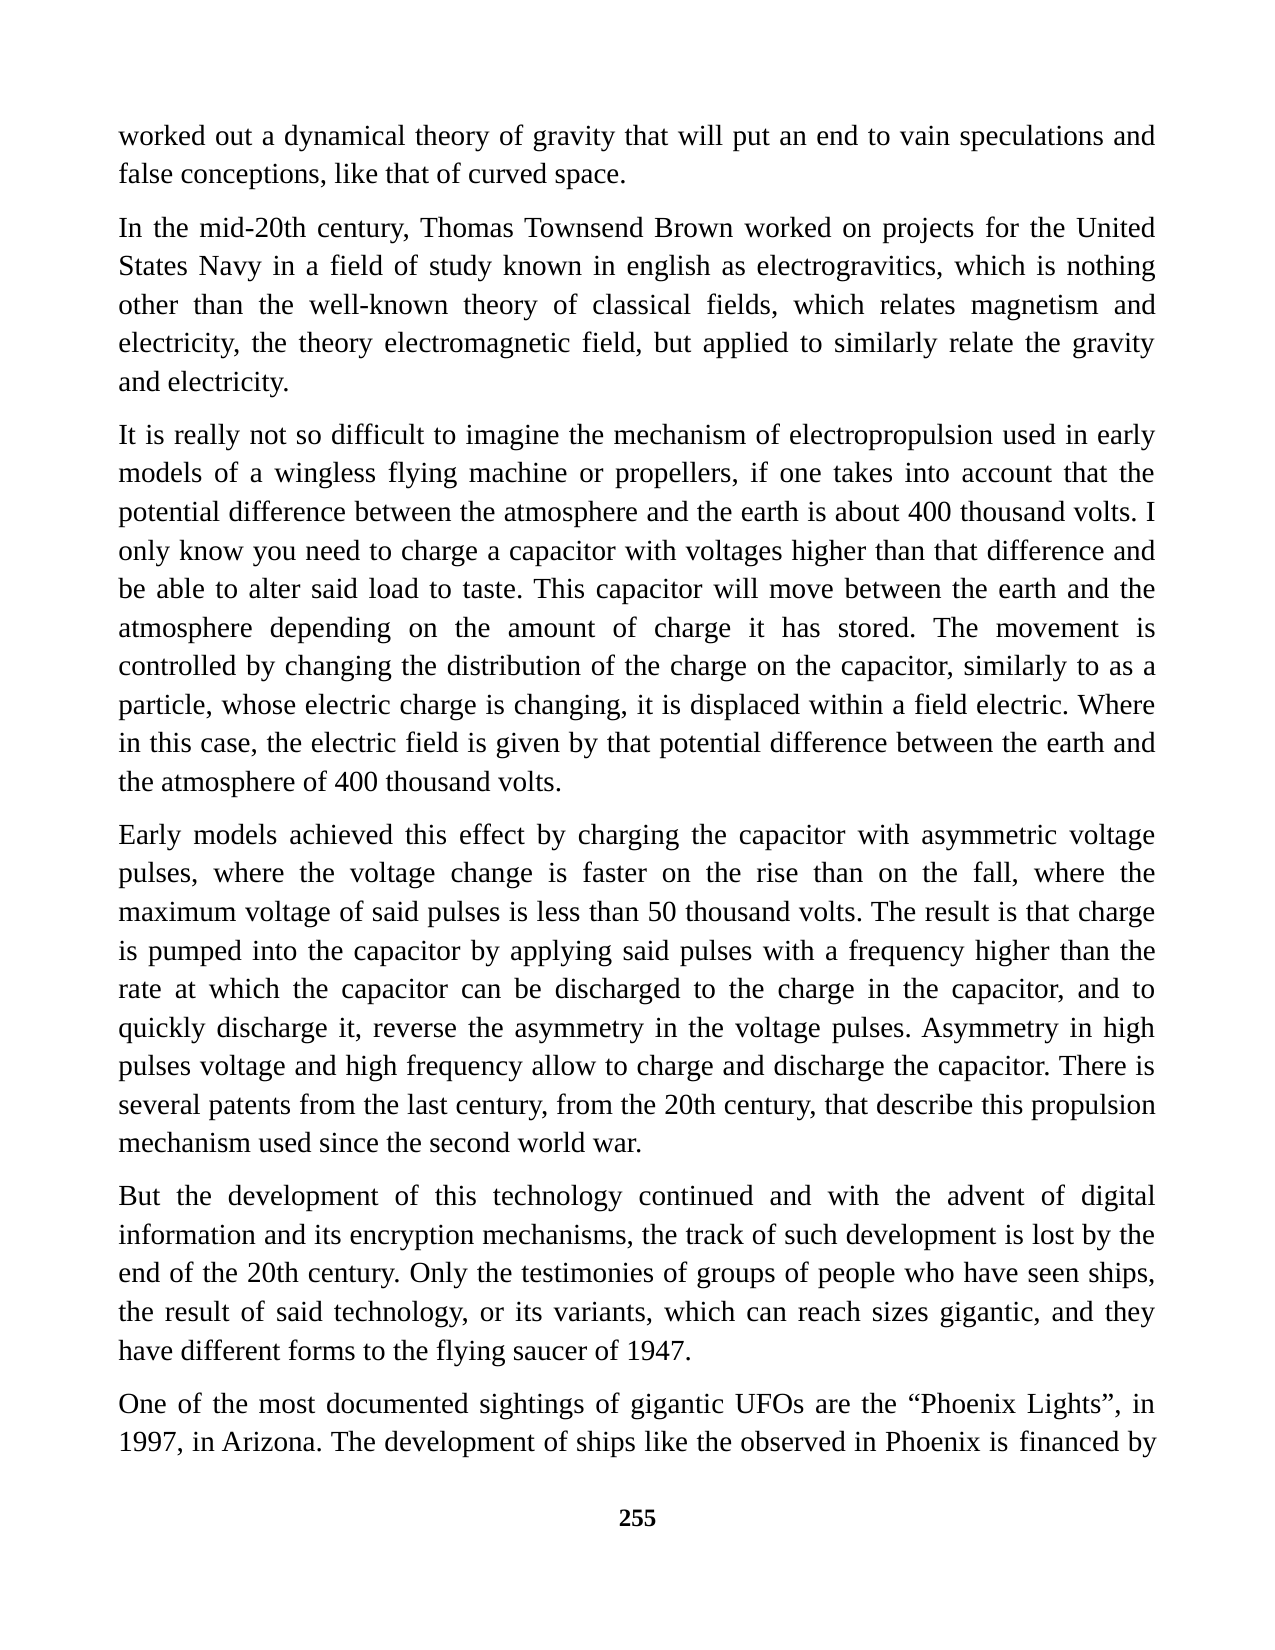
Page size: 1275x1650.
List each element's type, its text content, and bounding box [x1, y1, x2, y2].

text Early models achieved this effect by charging the capacitor with asymmetric voltage pulses, where the voltage change is faster on the rise than on the fall, where the maximum voltage of said pulses is less than 50 thousand volts. The result is that charge is pumped into the capacitor by applying said pulses with a frequency higher than the rate at which the capacitor can be discharged to the charge in the capacitor, and to quickly discharge it, reverse the asymmetry in the voltage pulses. Asymmetry in high pulses voltage and high frequency allow to charge and discharge the capacitor. There is several patents from the last century, from the 20th century, that describe this propulsion mechanism used since the second world war. [118, 817, 1157, 1159]
text In the mid-20th century, Thomas Townsend Brown worked on projects for the United States Navy in a field of study known in english as electrogravitics, which is nothing other than the well-known theory of classical fields, which relates magnetism and electricity, the theory electromagnetic field, but applied to similarly relate the gravity and electricity. [118, 210, 1157, 397]
text It is really not so difficult to imagine the mechanism of electropropulsion used in early models of a wingless flying machine or propellers, if one takes into account that the potential difference between the atmosphere and the earth is about 400 thousand volts. I only know you need to charge a capacitor with voltages higher than that difference and be able to alter said load to taste. This capacitor will move between the earth and the atmosphere depending on the amount of charge it has stored. The movement is controlled by changing the distribution of the charge on the capacitor, similarly to as a particle, whose electric charge is changing, it is displaced within a field electric. Where in this case, the electric field is given by that potential difference between the earth and the atmosphere of 400 thousand volts. [118, 417, 1157, 797]
text But the development of this technology continued and with the advent of digital information and its encryption mechanisms, the track of such development is lost by the end of the 20th century. Only the testimonies of groups of people who have seen ships, the result of said technology, or its variants, which can reach sizes gigantic, and they have different forms to the flying saucer of 1947. [118, 1178, 1157, 1366]
text One of the most documented sightings of gigantic UFOs are the “Phoenix Lights”, in 1997, in Arizona. The development of ships like the observed in Phoenix is ​​financed by [118, 1386, 1157, 1458]
text worked out a dynamical theory of gravity that will put an end to vain speculations and false conceptions, like that of curved space. [118, 118, 1157, 190]
